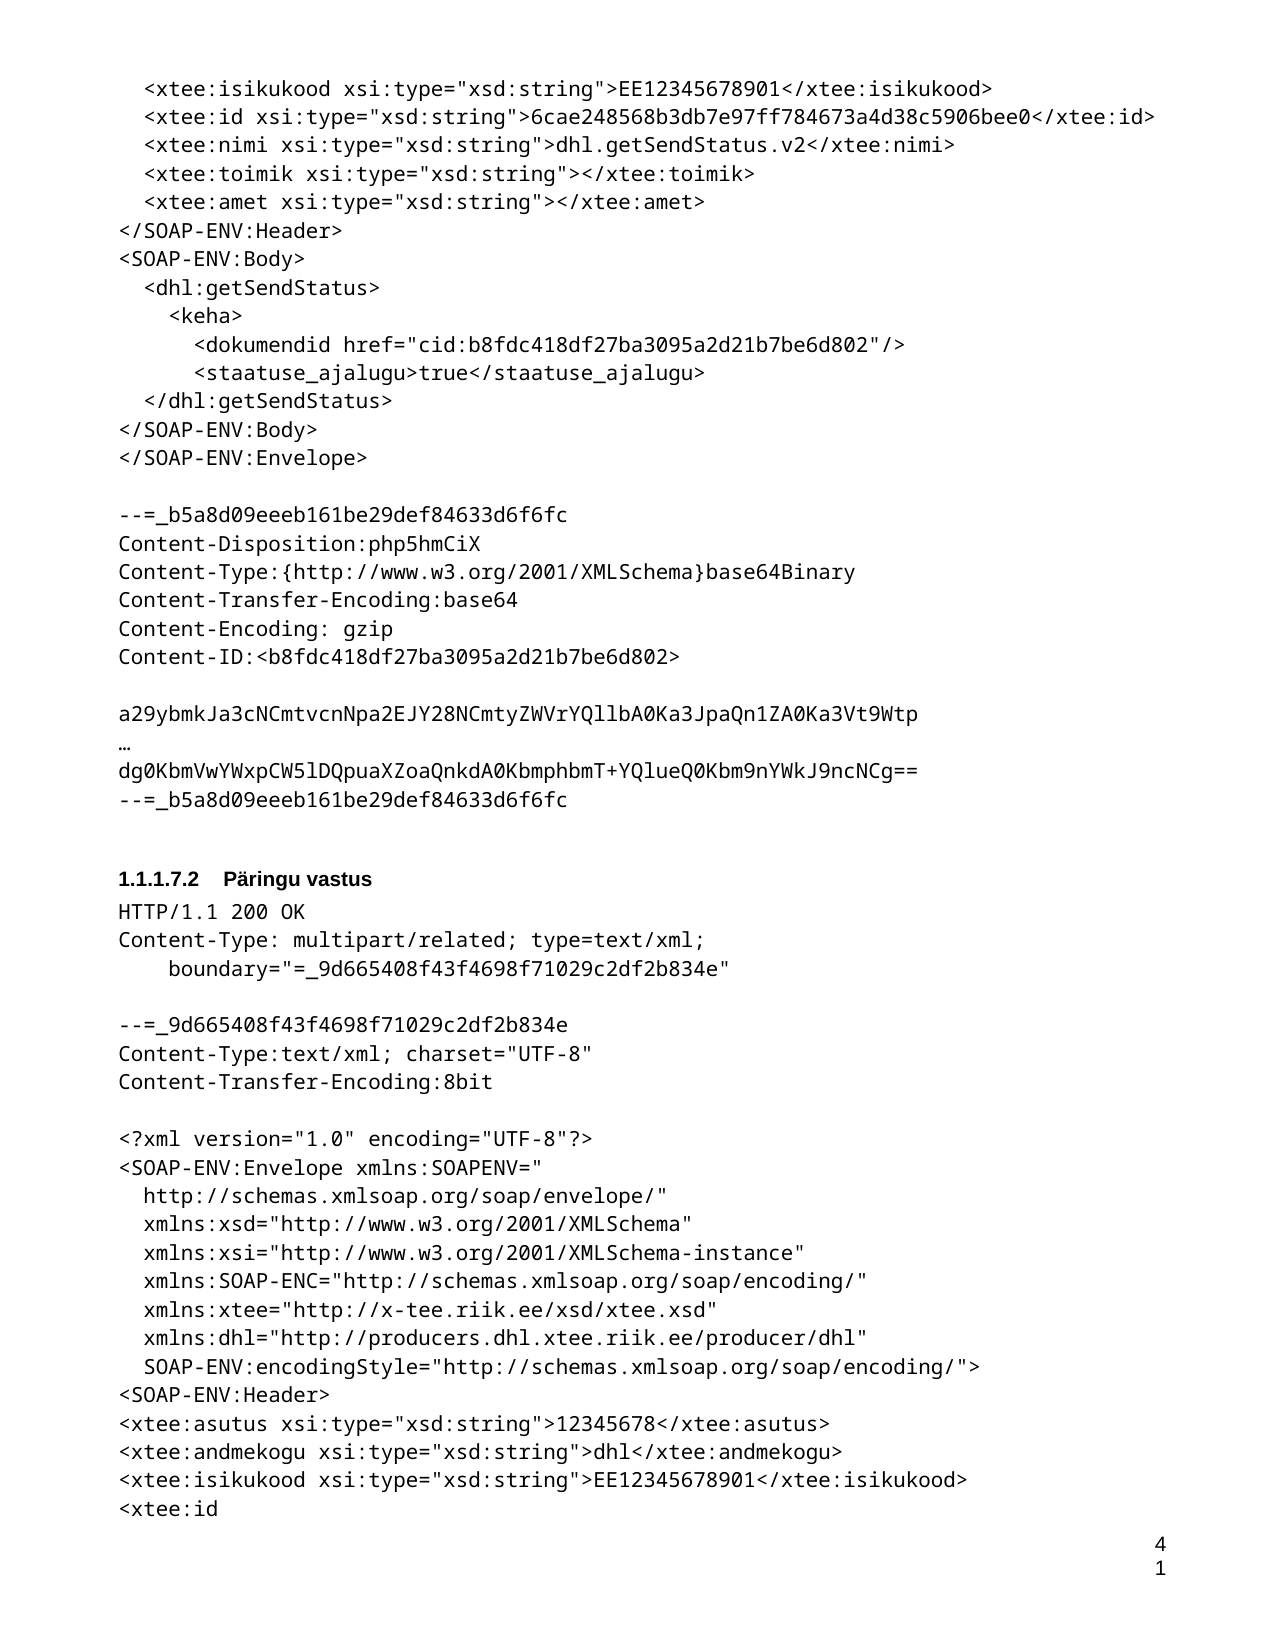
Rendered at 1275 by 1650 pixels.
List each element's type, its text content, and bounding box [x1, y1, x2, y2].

text Content-Type:{http://www.w3.org/2001/XMLSchema}base64Binary [118, 557, 1157, 586]
text </dhl:getSendStatus> [118, 387, 1157, 415]
text xmlns:dhl="http://producers.dhl.xtee.riik.ee/producer/dhl" [118, 1323, 1157, 1352]
text <xtee:isikukood xsi:type="xsd:string">EE12345678901</xtee:isikukood> [118, 1466, 1157, 1494]
text <?xml version="1.0" encoding="UTF-8"?> [118, 1124, 1157, 1153]
text <staatuse_ajalugu>true</staatuse_ajalugu> [118, 358, 1157, 387]
text Content-Type: multipart/related; type=text/xml; [118, 925, 1157, 954]
text boundary="=_9d665408f43f4698f71029c2df2b834e" [118, 954, 1157, 982]
text xmlns:xsd="http://www.w3.org/2001/XMLSchema" [118, 1209, 1157, 1238]
text <SOAP-ENV:Envelope xmlns:SOAPENV=" [118, 1153, 1157, 1181]
text --=_9d665408f43f4698f71029c2df2b834e [118, 1011, 1157, 1039]
text Content-Type:text/xml; charset="UTF-8" [118, 1039, 1157, 1067]
text <xtee:asutus xsi:type="xsd:string">12345678</xtee:asutus> [118, 1409, 1157, 1437]
text Content-ID:<b8fdc418df27ba3095a2d21b7be6d802> [118, 642, 1157, 671]
text </SOAP-ENV:Header> [118, 216, 1157, 244]
text <xtee:andmekogu xsi:type="xsd:string">dhl</xtee:andmekogu> [118, 1437, 1157, 1466]
text <keha> [118, 301, 1157, 330]
subtitle Päringu vastus [118, 867, 1157, 891]
text dg0KbmVwYWxpCW5lDQpuaXZoaQnkdA0KbmphbmT+YQlueQ0Kbm9nYWkJ9ncNCg== [118, 756, 1157, 785]
text <xtee:toimik xsi:type="xsd:string"></xtee:toimik> [118, 159, 1157, 187]
text http://schemas.xmlsoap.org/soap/envelope/" [118, 1181, 1157, 1209]
text xmlns:SOAP-ENC="http://schemas.xmlsoap.org/soap/encoding/" [118, 1266, 1157, 1295]
text <xtee:id [118, 1494, 1157, 1522]
text Content-Encoding: gzip [118, 614, 1157, 642]
text <SOAP-ENV:Header> [118, 1380, 1157, 1409]
text xmlns:xtee="http://x-tee.riik.ee/xsd/xtee.xsd" [118, 1295, 1157, 1323]
text </SOAP-ENV:Body> [118, 415, 1157, 443]
text <xtee:id xsi:type="xsd:string">6cae248568b3db7e97ff784673a4d38c5906bee0</xtee:id> [118, 102, 1157, 131]
text --=_b5a8d09eeeb161be29def84633d6f6fc [118, 500, 1157, 529]
text xmlns:xsi="http://www.w3.org/2001/XMLSchema-instance" [118, 1238, 1157, 1266]
text <xtee:isikukood xsi:type="xsd:string">EE12345678901</xtee:isikukood> [118, 74, 1157, 102]
text Content-Transfer-Encoding:base64 [118, 586, 1157, 614]
text <dhl:getSendStatus> [118, 273, 1157, 301]
text HTTP/1.1 200 OK [118, 897, 1157, 925]
text --=_b5a8d09eeeb161be29def84633d6f6fc [118, 785, 1157, 813]
text SOAP-ENV:encodingStyle="http://schemas.xmlsoap.org/soap/encoding/"> [118, 1352, 1157, 1380]
text </SOAP-ENV:Envelope> [118, 443, 1157, 472]
text <xtee:nimi xsi:type="xsd:string">dhl.getSendStatus.v2</xtee:nimi> [118, 131, 1157, 159]
text <dokumendid href="cid:b8fdc418df27ba3095a2d21b7be6d802"/> [118, 330, 1157, 358]
text a29ybmkJa3cNCmtvcnNpa2EJY28NCmtyZWVrYQllbA0Ka3JpaQn1ZA0Ka3Vt9Wtp [118, 699, 1157, 728]
text <SOAP-ENV:Body> [118, 244, 1157, 273]
text Content-Disposition:php5hmCiX [118, 529, 1157, 557]
text <xtee:amet xsi:type="xsd:string"></xtee:amet> [118, 187, 1157, 216]
text … [118, 728, 1157, 756]
text Content-Transfer-Encoding:8bit [118, 1067, 1157, 1096]
